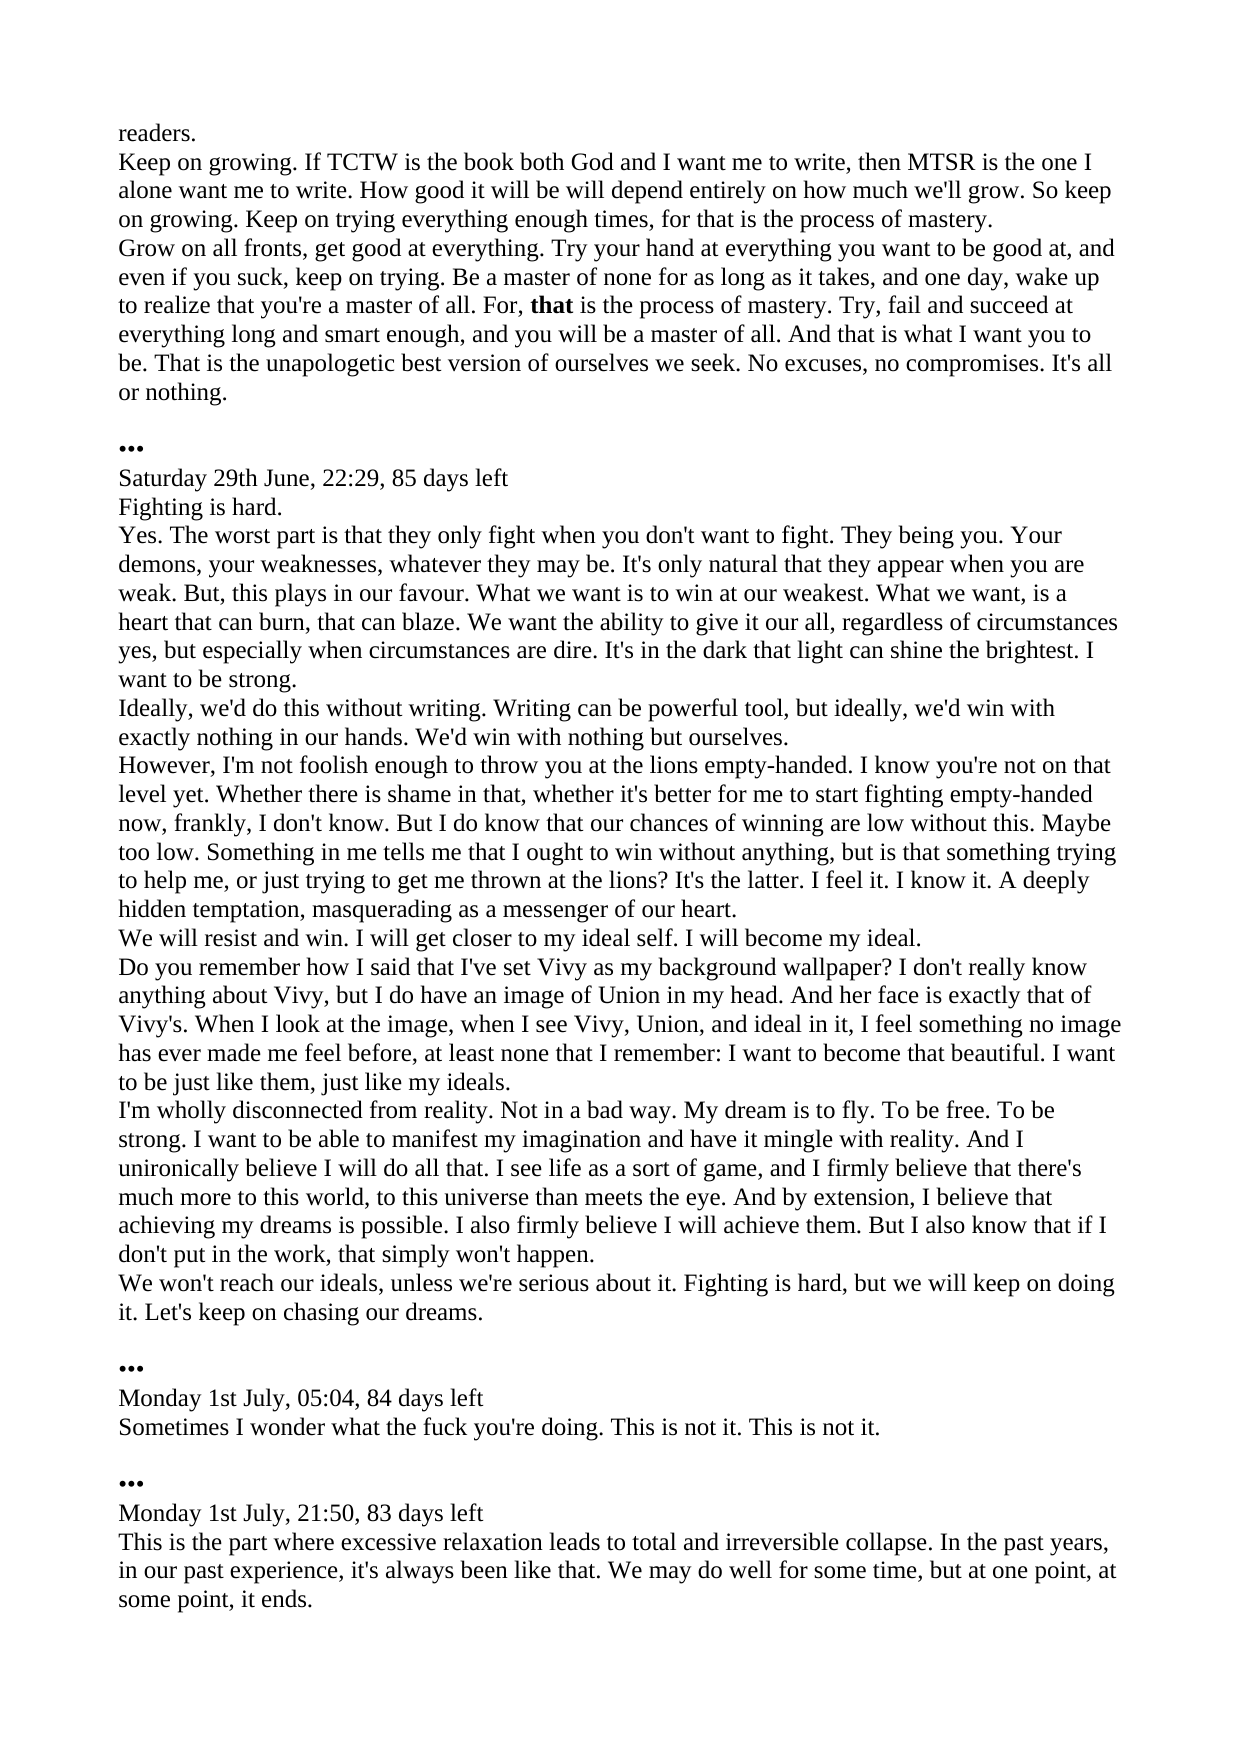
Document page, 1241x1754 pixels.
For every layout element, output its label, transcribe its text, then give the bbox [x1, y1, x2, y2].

text ••• [118, 1469, 1122, 1498]
text Grow on all fronts, get good at everything. Try your hand at everything you want to be good at, and even if you suck, keep on trying. Be a master of none for as long as it takes, and one day, wake up to realize that you're a master of all. For, that is the process of mastery. Try, fail and succeed at everything long and smart enough, and you will be a master of all. And that is what I want you to be. That is the unapologetic best version of ourselves we seek. No excuses, no compromises. It's all or nothing. [118, 233, 1122, 406]
text Keep on growing. If TCTW is the book both God and I want me to write, then MTSR is the one I alone want me to write. How good it will be will depend entirely on how much we'll grow. So keep on growing. Keep on trying everything enough times, for that is the process of mastery. [118, 147, 1122, 233]
text Monday 1st July, 05:04, 84 days left [118, 1383, 1122, 1412]
text Do you remember how I said that I've set Vivy as my background wallpaper? I don't really know anything about Vivy, but I do have an image of Union in my head. And her face is exactly that of Vivy's. When I look at the image, when I see Vivy, Union, and ideal in it, I feel something no image has ever made me feel before, at least none that I remember: I want to become that beautiful. I want to be just like them, just like my ideals. [118, 952, 1122, 1096]
text I'm wholly disconnected from reality. Not in a bad way. My dream is to fly. To be free. To be strong. I want to be able to manifest my imagination and have it mingle with reality. And I unironically believe I will do all that. I see life as a sort of game, and I firmly believe that there's much more to this world, to this universe than meets the eye. And by extension, I believe that achieving my dreams is possible. I also firmly believe I will achieve them. But I also know that if I don't put in the work, that simply won't happen. [118, 1096, 1122, 1268]
text Monday 1st July, 21:50, 83 days left [118, 1498, 1122, 1527]
text Yes. The worst part is that they only fight when you don't want to fight. They being you. Your demons, your weaknesses, whatever they may be. It's only natural that they appear when you are weak. But, this plays in our favour. What we want is to win at our weakest. What we want, is a heart that can burn, that can blaze. We want the ability to give it our all, regardless of circumstances yes, but especially when circumstances are dire. It's in the dark that light can shine the brightest. I want to be strong. [118, 521, 1122, 693]
text However, I'm not foolish enough to throw you at the lions empty-handed. I know you're not on that level yet. Whether there is shame in that, whether it's better for me to start fighting empty-handed now, frankly, I don't know. But I do know that our chances of winning are low without this. Maybe too low. Something in me tells me that I ought to win without anything, but is that something trying to help me, or just trying to get me thrown at the lions? It's the latter. I feel it. I know it. A deeply hidden temptation, masquerading as a messenger of our heart. [118, 751, 1122, 923]
text Saturday 29th June, 22:29, 85 days left [118, 463, 1122, 492]
text Sometimes I wonder what the fuck you're doing. This is not it. This is not it. [118, 1412, 1122, 1441]
text ••• [118, 1354, 1122, 1383]
text Ideally, we'd do this without writing. Writing can be powerful tool, but ideally, we'd win with exactly nothing in our hands. We'd win with nothing but ourselves. [118, 693, 1122, 751]
text We will resist and win. I will get closer to my ideal self. I will become my ideal. [118, 923, 1122, 952]
text Fighting is hard. [118, 492, 1122, 521]
text This is the part where excessive relaxation leads to total and irreversible collapse. In the past years, in our past experience, it's always been like that. We may do well for some time, but at one point, at some point, it ends. [118, 1527, 1122, 1613]
text readers. [118, 118, 1122, 147]
text We won't reach our ideals, unless we're serious about it. Fighting is hard, but we will keep on doing it. Let's keep on chasing our dreams. [118, 1268, 1122, 1326]
text ••• [118, 434, 1122, 463]
